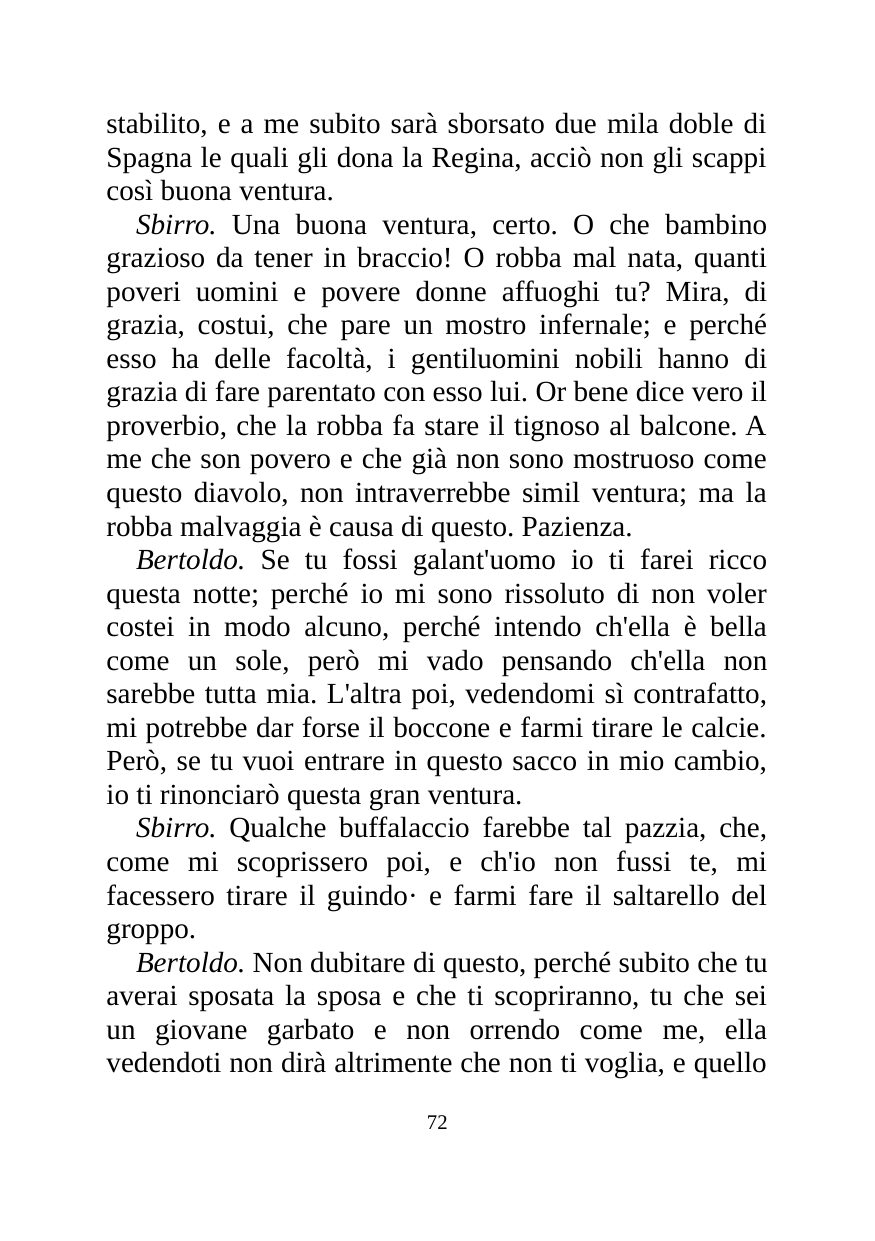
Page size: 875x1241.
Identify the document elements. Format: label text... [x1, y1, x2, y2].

text Bertoldo. Se tu fossi galant'uomo io ti farei ricco questa notte; perché io mi sono rissoluto di non voler costei in modo alcuno, perché intendo ch'ella è bella come un sole, però mi vado pensando ch'ella non sarebbe tutta mia. L'altra poi, vedendomi sì contrafatto, mi potrebbe dar forse il boccone e farmi tirare le calcie. Però, se tu vuoi entrare in questo sacco in mio cambio, io ti rinonciarò questa gran ventura. [106, 542, 768, 811]
text Sbirro. Una buona ventura, certo. O che bambino grazioso da tener in braccio! O robba mal nata, quanti poveri uomini e povere donne affuoghi tu? Mira, di grazia, costui, che pare un mostro infernale; e perché esso ha delle facoltà, i gentiluomini nobili hanno di grazia di fare parentato con esso lui. Or bene dice vero il proverbio, che la robba fa stare il tignoso al balcone. A me che son povero e che già non sono mostruoso come questo diavolo, non intraverrebbe simil ventura; ma la robba malvaggia è causa di questo. Pazienza. [106, 207, 768, 542]
text Sbirro. Qualche buffalaccio farebbe tal pazzia, che, come mi scoprissero poi, e ch'io non fussi te, mi facessero tirare il guindo· e farmi fare il saltarello del groppo. [106, 811, 768, 945]
text Bertoldo. Non dubitare di questo, perché subito che tu averai sposata la sposa e che ti scopriranno, tu che sei un giovane garbato e non orrendo come me, ella vedendoti non dirà altrimente che non ti voglia, e quello [106, 945, 768, 1079]
text stabilito, e a me subito sarà sborsato due mila doble di Spagna le quali gli dona la Regina, acciò non gli scappi così buona ventura. [106, 106, 768, 207]
